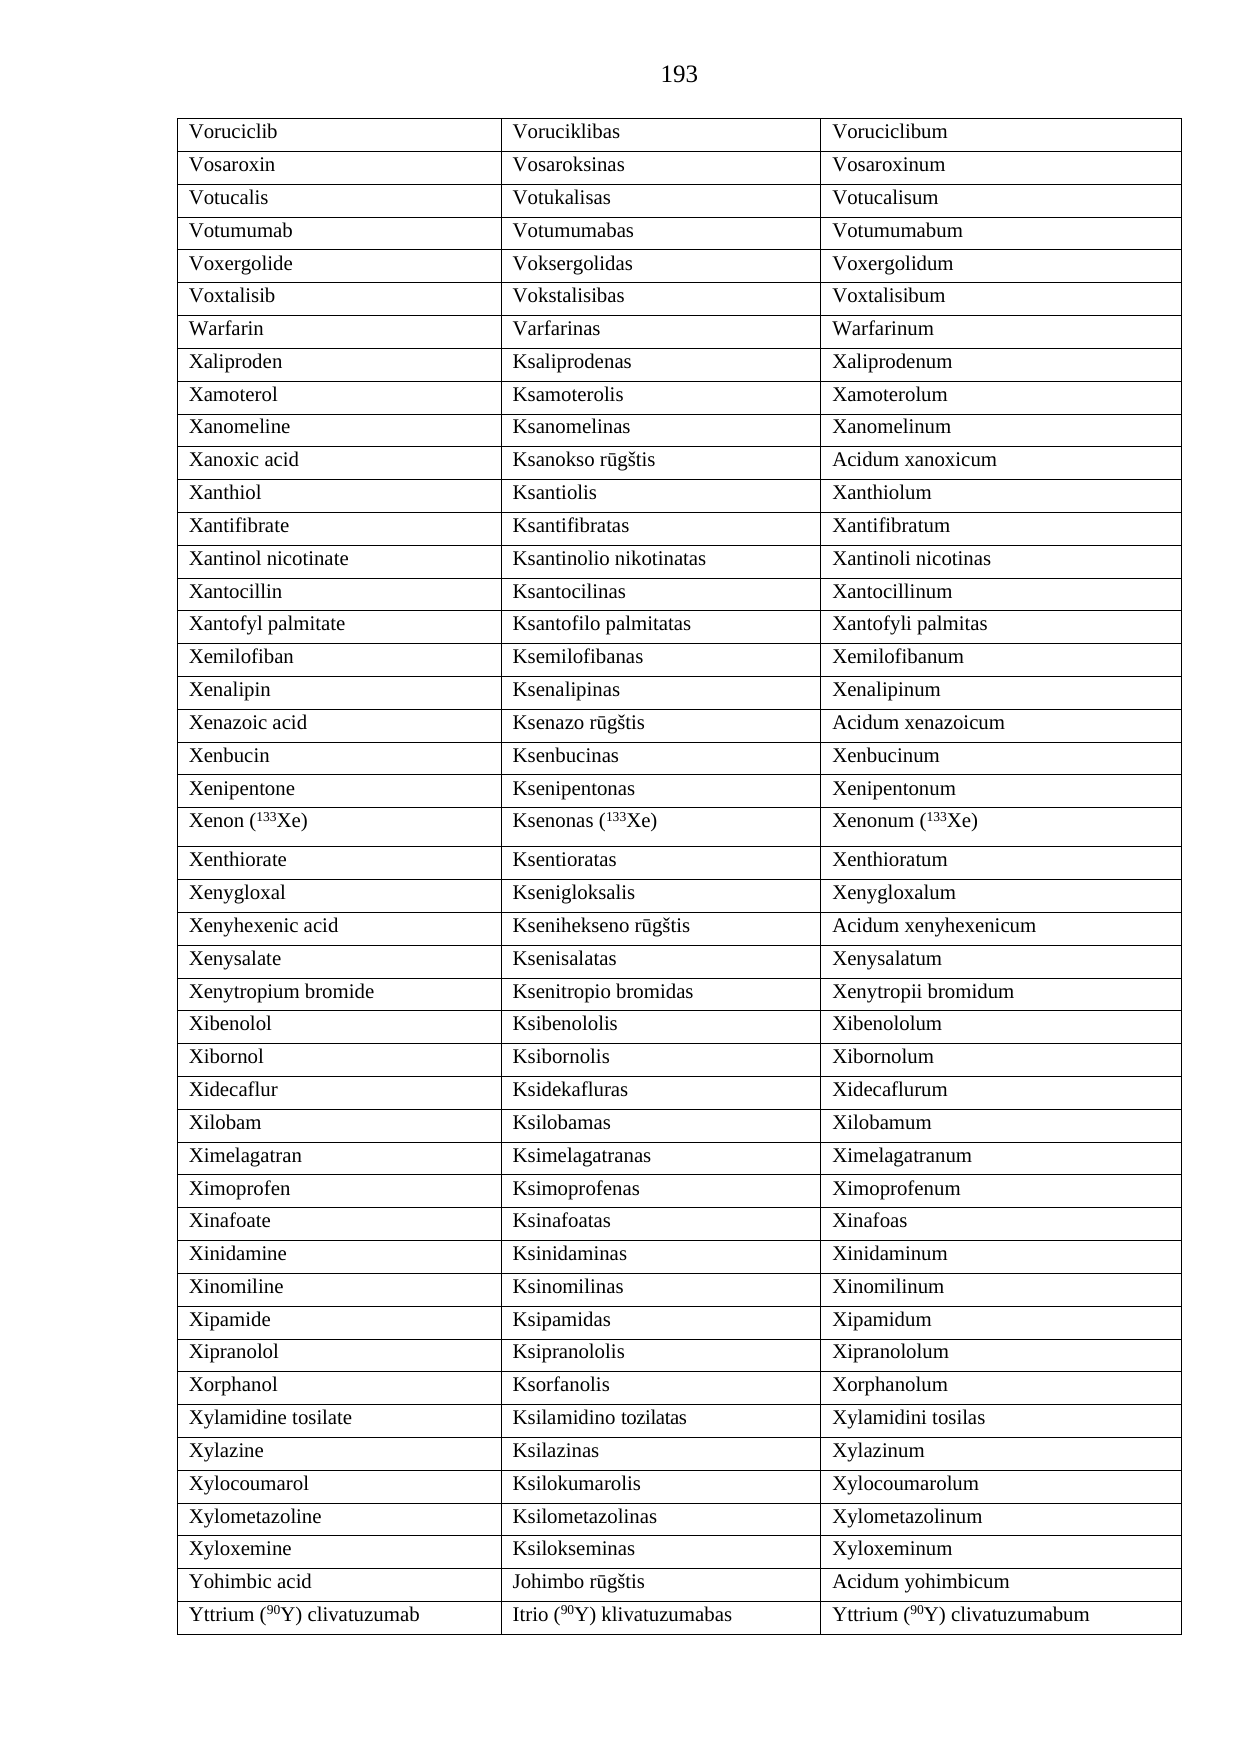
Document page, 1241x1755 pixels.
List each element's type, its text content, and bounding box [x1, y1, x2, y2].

table_cell Ksilazinas [502, 1438, 820, 1470]
table_cell Xantinoli nicotinas [821, 546, 1181, 577]
table_cell Ksentioratas [502, 847, 820, 879]
table_cell Xenytropium bromide [178, 979, 501, 1010]
table_cell Xyloxemine [178, 1536, 501, 1568]
table_cell Xylazine [178, 1438, 501, 1470]
table_cell Xenalipinum [821, 677, 1181, 709]
table_cell Yohimbic acid [178, 1569, 501, 1601]
table_cell Xibenololum [821, 1011, 1181, 1043]
table_cell Xanomeline [178, 415, 501, 446]
table_cell Ksantocilinas [502, 579, 820, 610]
table_cell Voruciclibum [821, 119, 1181, 151]
table_cell Ksipamidas [502, 1307, 820, 1338]
table_cell Xylocoumarolum [821, 1471, 1181, 1502]
table_cell Voxtalisibum [821, 283, 1181, 315]
table_cell Xenipentone [178, 775, 501, 807]
table_cell Xylamidini tosilas [821, 1405, 1181, 1437]
table_cell Ksibenololis [502, 1011, 820, 1043]
table_cell Itrio (90Y) klivatuzumabas [502, 1602, 820, 1634]
table_cell Ksimoprofenas [502, 1175, 820, 1207]
table_cell Xibenolol [178, 1011, 501, 1043]
table_cell Xinomilinum [821, 1274, 1181, 1306]
table_cell Ksilokumarolis [502, 1471, 820, 1502]
table_cell Ksinafoatas [502, 1208, 820, 1240]
table_cell Ximoprofenum [821, 1175, 1181, 1207]
table_cell Xaliprodenum [821, 349, 1181, 381]
table_cell Xibornol [178, 1044, 501, 1076]
table_cell Votucalisum [821, 185, 1181, 217]
table_cell Xenytropii bromidum [821, 979, 1181, 1010]
table_cell Xantocillin [178, 579, 501, 610]
table_cell Xemilofiban [178, 644, 501, 676]
table_cell Xantifibratum [821, 513, 1181, 545]
table_cell Votukalisas [502, 185, 820, 217]
table_cell Ksimelagatranas [502, 1143, 820, 1174]
table_cell Acidum xenyhexenicum [821, 913, 1181, 945]
table_cell Voruciklibas [502, 119, 820, 151]
table_cell Ksibornolis [502, 1044, 820, 1076]
table_cell Ksantofilo palmitatas [502, 611, 820, 643]
table_cell Ximelagatranum [821, 1143, 1181, 1174]
table_cell Vosaroxin [178, 152, 501, 184]
table_cell Ksaliprodenas [502, 349, 820, 381]
table_cell Xaliproden [178, 349, 501, 381]
table_cell Votucalis [178, 185, 501, 217]
table_cell Ximelagatran [178, 1143, 501, 1174]
table_cell Xanthiol [178, 480, 501, 512]
table_cell Xinafoas [821, 1208, 1181, 1240]
table_cell Xorphanolum [821, 1372, 1181, 1404]
table_cell Xylamidine tosilate [178, 1405, 501, 1437]
table_cell Xemilofibanum [821, 644, 1181, 676]
table_cell Xenyhexenic acid [178, 913, 501, 945]
table_cell Vokstalisibas [502, 283, 820, 315]
table_cell Xipranololum [821, 1340, 1181, 1371]
table_cell Yttrium (90Y) clivatuzumabum [821, 1602, 1181, 1634]
table_cell Yttrium (90Y) clivatuzumab [178, 1602, 501, 1634]
table_cell Xylazinum [821, 1438, 1181, 1470]
table_cell Xenazoic acid [178, 710, 501, 742]
table_cell Ksenbucinas [502, 743, 820, 774]
table_cell Ksidekafluras [502, 1077, 820, 1109]
table_cell Varfarinas [502, 316, 820, 348]
table_cell Xylocoumarol [178, 1471, 501, 1502]
table_cell Acidum xenazoicum [821, 710, 1181, 742]
table_cell Xylometazolinum [821, 1504, 1181, 1535]
table_cell Xilobamum [821, 1110, 1181, 1142]
table_cell Ksantiolis [502, 480, 820, 512]
table_cell Xenysalatum [821, 946, 1181, 977]
table_cell Xenonum (133Xe) [821, 808, 1181, 846]
table_cell Xantofyli palmitas [821, 611, 1181, 643]
table_cell Xipranolol [178, 1340, 501, 1371]
table_cell Ksantifibratas [502, 513, 820, 545]
table_cell Votumumab [178, 218, 501, 249]
table_cell Johimbo rūgštis [502, 1569, 820, 1601]
table_cell Votumumabum [821, 218, 1181, 249]
table_cell Ksipranololis [502, 1340, 820, 1371]
table_cell Ksenisalatas [502, 946, 820, 977]
table_cell Ksenonas (133Xe) [502, 808, 820, 846]
table_cell Xantofyl palmitate [178, 611, 501, 643]
table_cell Xinomiline [178, 1274, 501, 1306]
table_cell Xenalipin [178, 677, 501, 709]
table_cell Ximoprofen [178, 1175, 501, 1207]
table_cell Xenysalate [178, 946, 501, 977]
table_cell Acidum yohimbicum [821, 1569, 1181, 1601]
table_cell Xenipentonum [821, 775, 1181, 807]
table_cell Ksanokso rūgštis [502, 447, 820, 479]
table_cell Ksilamidino tozilatas [502, 1405, 820, 1437]
table_cell Voksergolidas [502, 250, 820, 282]
table_cell Ksamoterolis [502, 382, 820, 413]
table_cell Xamoterolum [821, 382, 1181, 413]
table_cell Ksenihekseno rūgštis [502, 913, 820, 945]
table_cell Xenon (133Xe) [178, 808, 501, 846]
table_cell Xamoterol [178, 382, 501, 413]
table_cell Xantifibrate [178, 513, 501, 545]
table_cell Vosaroksinas [502, 152, 820, 184]
table_cell Ksorfanolis [502, 1372, 820, 1404]
table_cell Warfarin [178, 316, 501, 348]
table_cell Xidecaflur [178, 1077, 501, 1109]
table_cell Xylometazoline [178, 1504, 501, 1535]
table_cell Ksilokseminas [502, 1536, 820, 1568]
table_cell Xinidaminum [821, 1241, 1181, 1273]
table_cell Xantinol nicotinate [178, 546, 501, 577]
table_cell Acidum xanoxicum [821, 447, 1181, 479]
table_cell Xanoxic acid [178, 447, 501, 479]
table_cell Xipamidum [821, 1307, 1181, 1338]
table_cell Ksilometazolinas [502, 1504, 820, 1535]
table_cell Voxergolide [178, 250, 501, 282]
table_cell Xipamide [178, 1307, 501, 1338]
table_cell Xilobam [178, 1110, 501, 1142]
table_cell Xinidamine [178, 1241, 501, 1273]
table_cell Xibornolum [821, 1044, 1181, 1076]
table_cell Xyloxeminum [821, 1536, 1181, 1568]
table_cell Ksenitropio bromidas [502, 979, 820, 1010]
table_cell Ksilobamas [502, 1110, 820, 1142]
table_cell Xanomelinum [821, 415, 1181, 446]
table_cell Ksinidaminas [502, 1241, 820, 1273]
table_cell Ksenigloksalis [502, 880, 820, 912]
table_cell Xantocillinum [821, 579, 1181, 610]
table_cell Xinafoate [178, 1208, 501, 1240]
table_cell Ksenalipinas [502, 677, 820, 709]
table_cell Voxergolidum [821, 250, 1181, 282]
table_cell Voxtalisib [178, 283, 501, 315]
table_cell Warfarinum [821, 316, 1181, 348]
table_cell Xenygloxalum [821, 880, 1181, 912]
table_cell Voruciclib [178, 119, 501, 151]
table_cell Ksanomelinas [502, 415, 820, 446]
table_cell Xorphanol [178, 1372, 501, 1404]
table_cell Ksenipentonas [502, 775, 820, 807]
table_cell Xenygloxal [178, 880, 501, 912]
table_cell Ksemilofibanas [502, 644, 820, 676]
table_cell Votumumabas [502, 218, 820, 249]
table_cell Xenbucinum [821, 743, 1181, 774]
table_cell Ksinomilinas [502, 1274, 820, 1306]
table_cell Vosaroxinum [821, 152, 1181, 184]
table_cell Ksantinolio nikotinatas [502, 546, 820, 577]
table_cell Xenthiorate [178, 847, 501, 879]
table_cell Xenthioratum [821, 847, 1181, 879]
table_cell Xenbucin [178, 743, 501, 774]
table_cell Xidecaflurum [821, 1077, 1181, 1109]
table_cell Xanthiolum [821, 480, 1181, 512]
table_cell Ksenazo rūgštis [502, 710, 820, 742]
